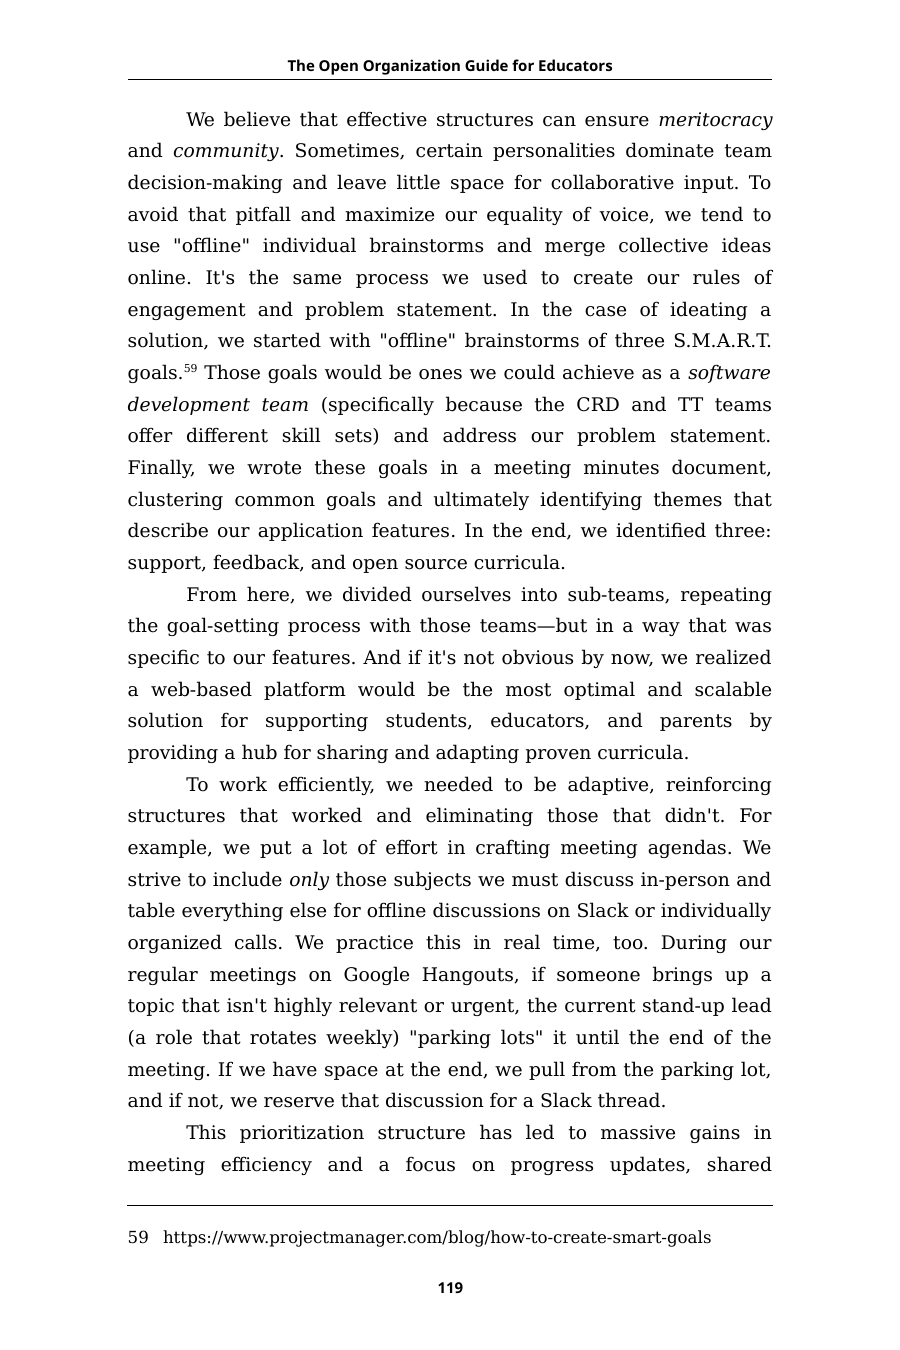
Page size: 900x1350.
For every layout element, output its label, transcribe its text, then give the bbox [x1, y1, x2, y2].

text We believe that effective structures can ensure meritocracy and community. Sometimes, certain personalities dominate team decision-making and leave little space for collaborative input. To avoid that pitfall and maximize our equality of voice, we tend to use "offline" individual brainstorms and merge collective ideas online. It's the same process we used to create our rules of engagement and problem statement. In the case of ideating a solution, we started with "offline" brainstorms of three S.M.A.R.T. goals. Those goals would be ones we could achieve as a software development team (specifically because the CRD and TT teams offer different skill sets) and address our problem statement. Finally, we wrote these goals in a meeting minutes document, clustering common goals and ultimately identifying themes that describe our application features. In the end, we identified three: support, feedback, and open source curricula. [127, 109, 772, 574]
text To work efficiently, we needed to be adaptive, reinforcing structures that worked and eliminating those that didn't. For example, we put a lot of effort in crafting meeting agendas. We strive to include only those subjects we must discuss in-person and table everything else for offline discussions on Slack or individually organized calls. We practice this in real time, too. During our regular meetings on Google Hangouts, if someone brings up a topic that isn't highly relevant or urgent, the current stand-up lead (a role that rotates weekly) "parking lots" it until the end of the meeting. If we have space at the end, we pull from the parking lot, and if not, we reserve that discussion for a Slack thread. [127, 774, 772, 1112]
text https://www.projectmanager.com/blog/how-to-create-smart-goals [127, 1228, 772, 1247]
text From here, we divided ourselves into sub-teams, repeating the goal-setting process with those teams—but in a way that was specific to our features. And if it's not obvious by now, we realized a web-based platform would be the most optimal and scalable solution for supporting students, educators, and parents by providing a hub for sharing and adapting proven curricula. [127, 584, 772, 764]
text This prioritization structure has led to massive gains in meeting efficiency and a focus on progress updates, shared [127, 1122, 772, 1176]
